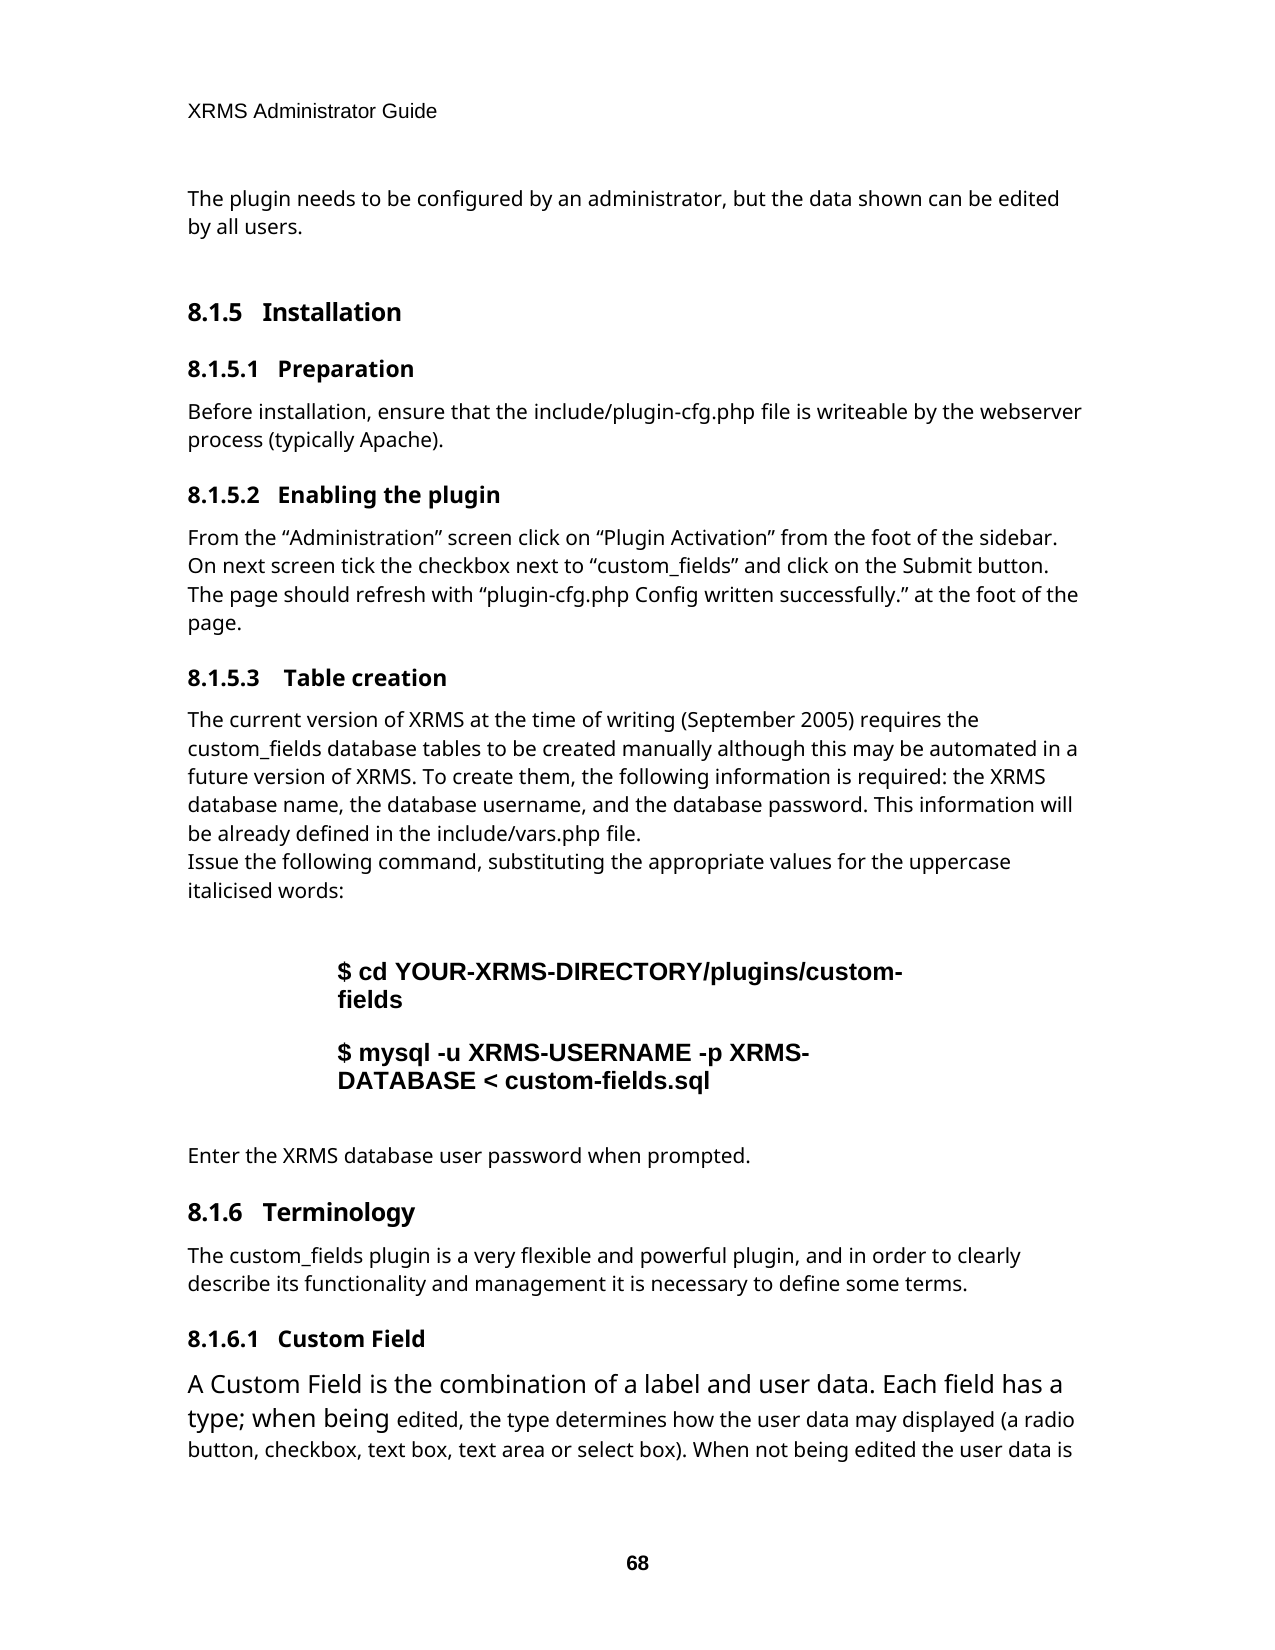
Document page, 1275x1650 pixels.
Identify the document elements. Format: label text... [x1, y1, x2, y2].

text Before installation, ensure that the include/plugin-cfg.php file is writeable by the webserver process (typically Apache). [187, 397, 1087, 454]
text From the “Administration” screen click on “Plugin Activation” from the foot of the sidebar. On next screen tick the checkbox next to “custom_fields” and click on the Submit button. The page should refresh with “plugin-cfg.php Config written successfully.” at the foot of the page. [187, 523, 1087, 637]
subtitle Enabling the plugin [187, 479, 1087, 510]
subtitle Installation [187, 294, 1087, 328]
subtitle Terminology [187, 1194, 1087, 1228]
text The custom_fields plugin is a very flexible and powerful plugin, and in order to clearly describe its functionality and management it is necessary to define some terms. [187, 1241, 1087, 1298]
text Enter the XRMS database user password when prompted. [187, 1141, 1087, 1169]
subtitle Custom Field [187, 1323, 1087, 1354]
subtitle Table creation [187, 662, 1087, 693]
text $ cd YOUR-XRMS-DIRECTORY/plugins/custom-fields [337, 958, 937, 1014]
text Issue the following command, substituting the appropriate values for the uppercase italicised words: [187, 847, 1087, 904]
text $ mysql -u XRMS-USERNAME -p XRMS-DATABASE < custom-fields.sql [337, 1039, 937, 1094]
text A Custom Field is the combination of a label and user data. Each field has a type; when being edited, the type determines how the user data may displayed (a radio button, checkbox, text box, text area or select box). When not being edited the user data is [187, 1367, 1087, 1463]
text The current version of XRMS at the time of writing (September 2005) requires the custom_fields database tables to be created manually although this may be automated in a future version of XRMS. To create them, the following information is required: the XRMS database name, the database username, and the database password. This information will be already defined in the include/vars.php file. [187, 705, 1087, 847]
subtitle Preparation [187, 353, 1087, 385]
text The plugin needs to be configured by an administrator, but the data shown can be edited by all users. [187, 184, 1087, 241]
